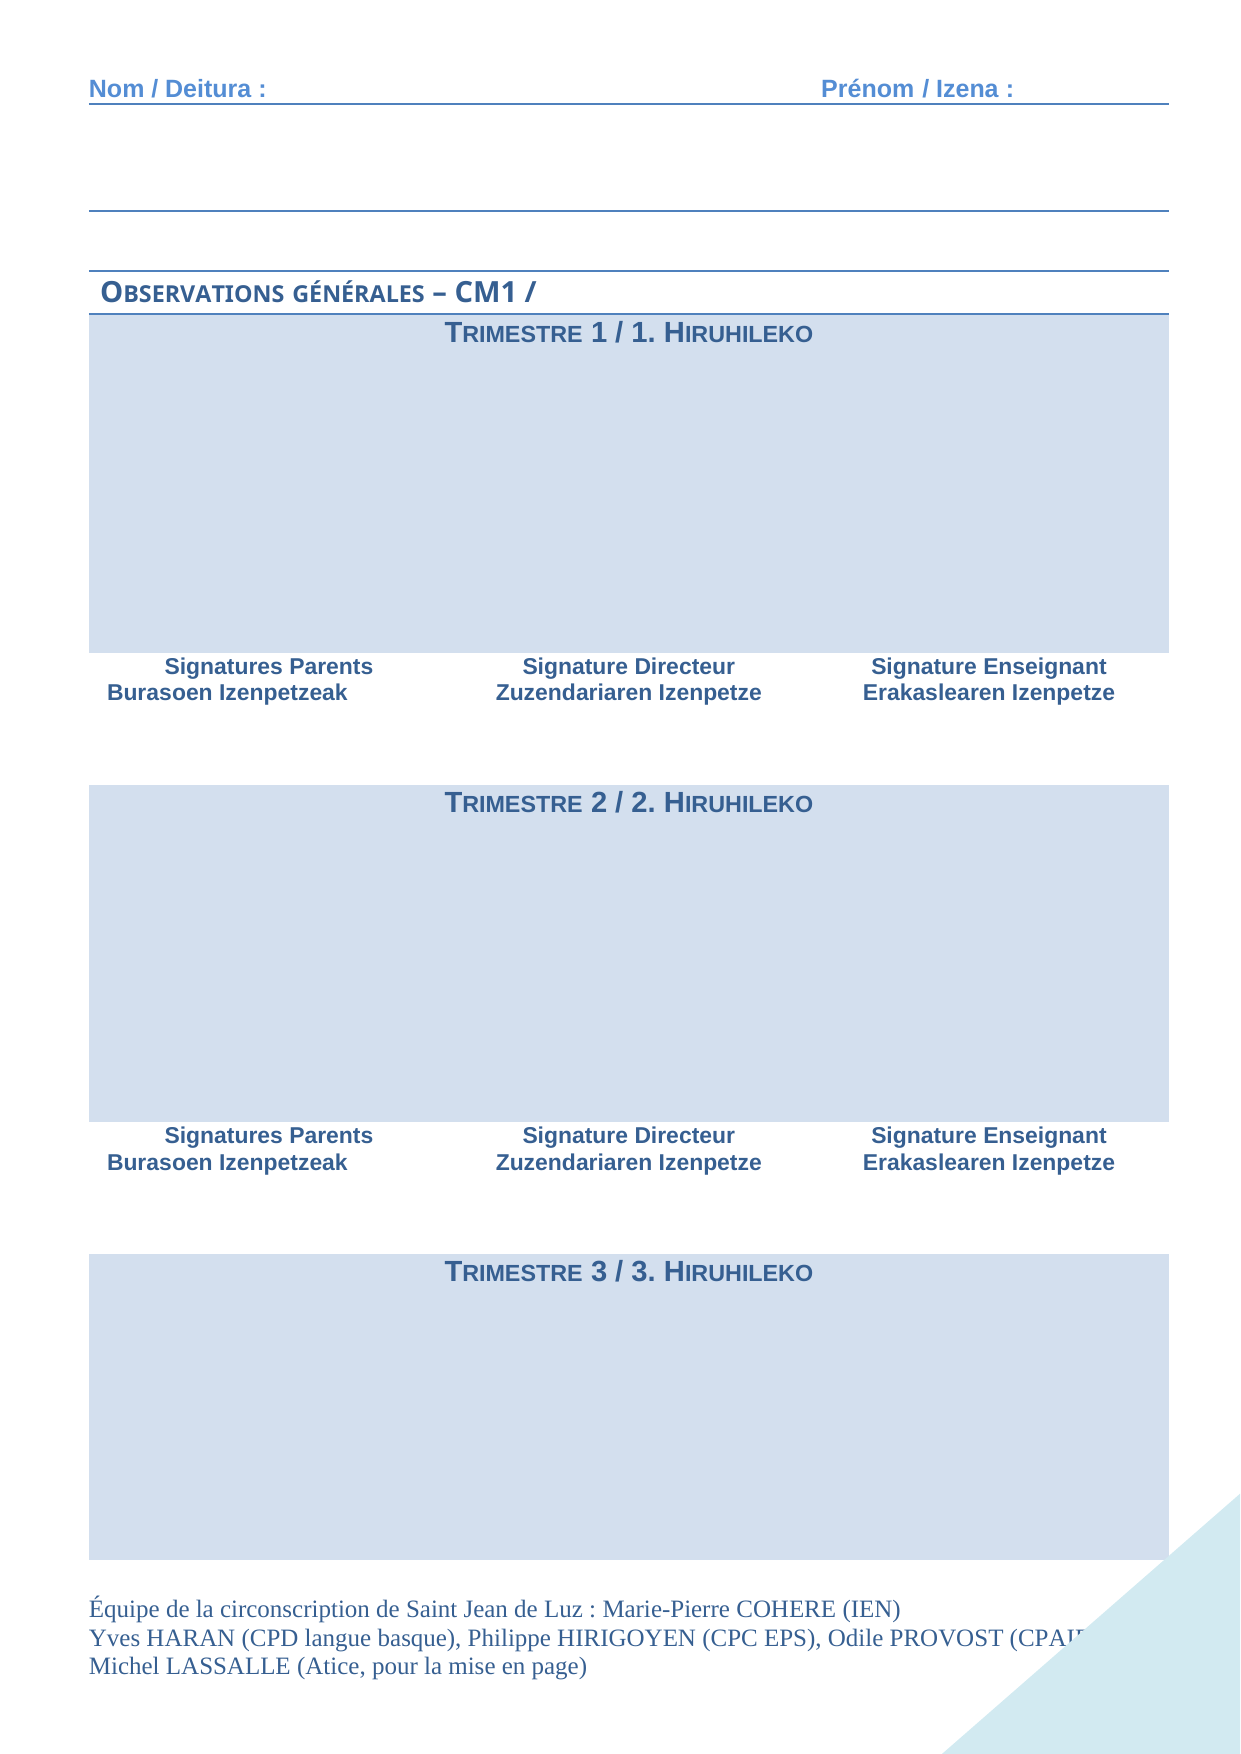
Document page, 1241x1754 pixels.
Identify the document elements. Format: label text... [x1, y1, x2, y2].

table_header Observations générales – CM1 / [89, 272, 1169, 313]
table_cell Signature Directeur Zuzendariaren Izenpetze [449, 1122, 809, 1254]
table_cell Trimestre 1 / 1. Hiruhileko [89, 315, 1169, 653]
table_cell Signature Enseignant Erakaslearen Izenpetze [809, 1122, 1169, 1254]
table_cell Trimestre 2 / 2. Hiruhileko [89, 785, 1169, 1122]
table_cell Signatures Parents Burasoen Izenpetzeak [89, 1122, 449, 1254]
table_cell [809, 105, 1169, 210]
table_cell Signature Directeur Zuzendariaren Izenpetze [449, 653, 809, 784]
table_cell Signature Enseignant Erakaslearen Izenpetze [809, 653, 1169, 784]
table_cell [449, 105, 809, 210]
table_cell [89, 105, 449, 210]
table_cell Trimestre 3 / 3. Hiruhileko [89, 1254, 1169, 1560]
table_cell Signatures Parents Burasoen Izenpetzeak [89, 653, 449, 784]
